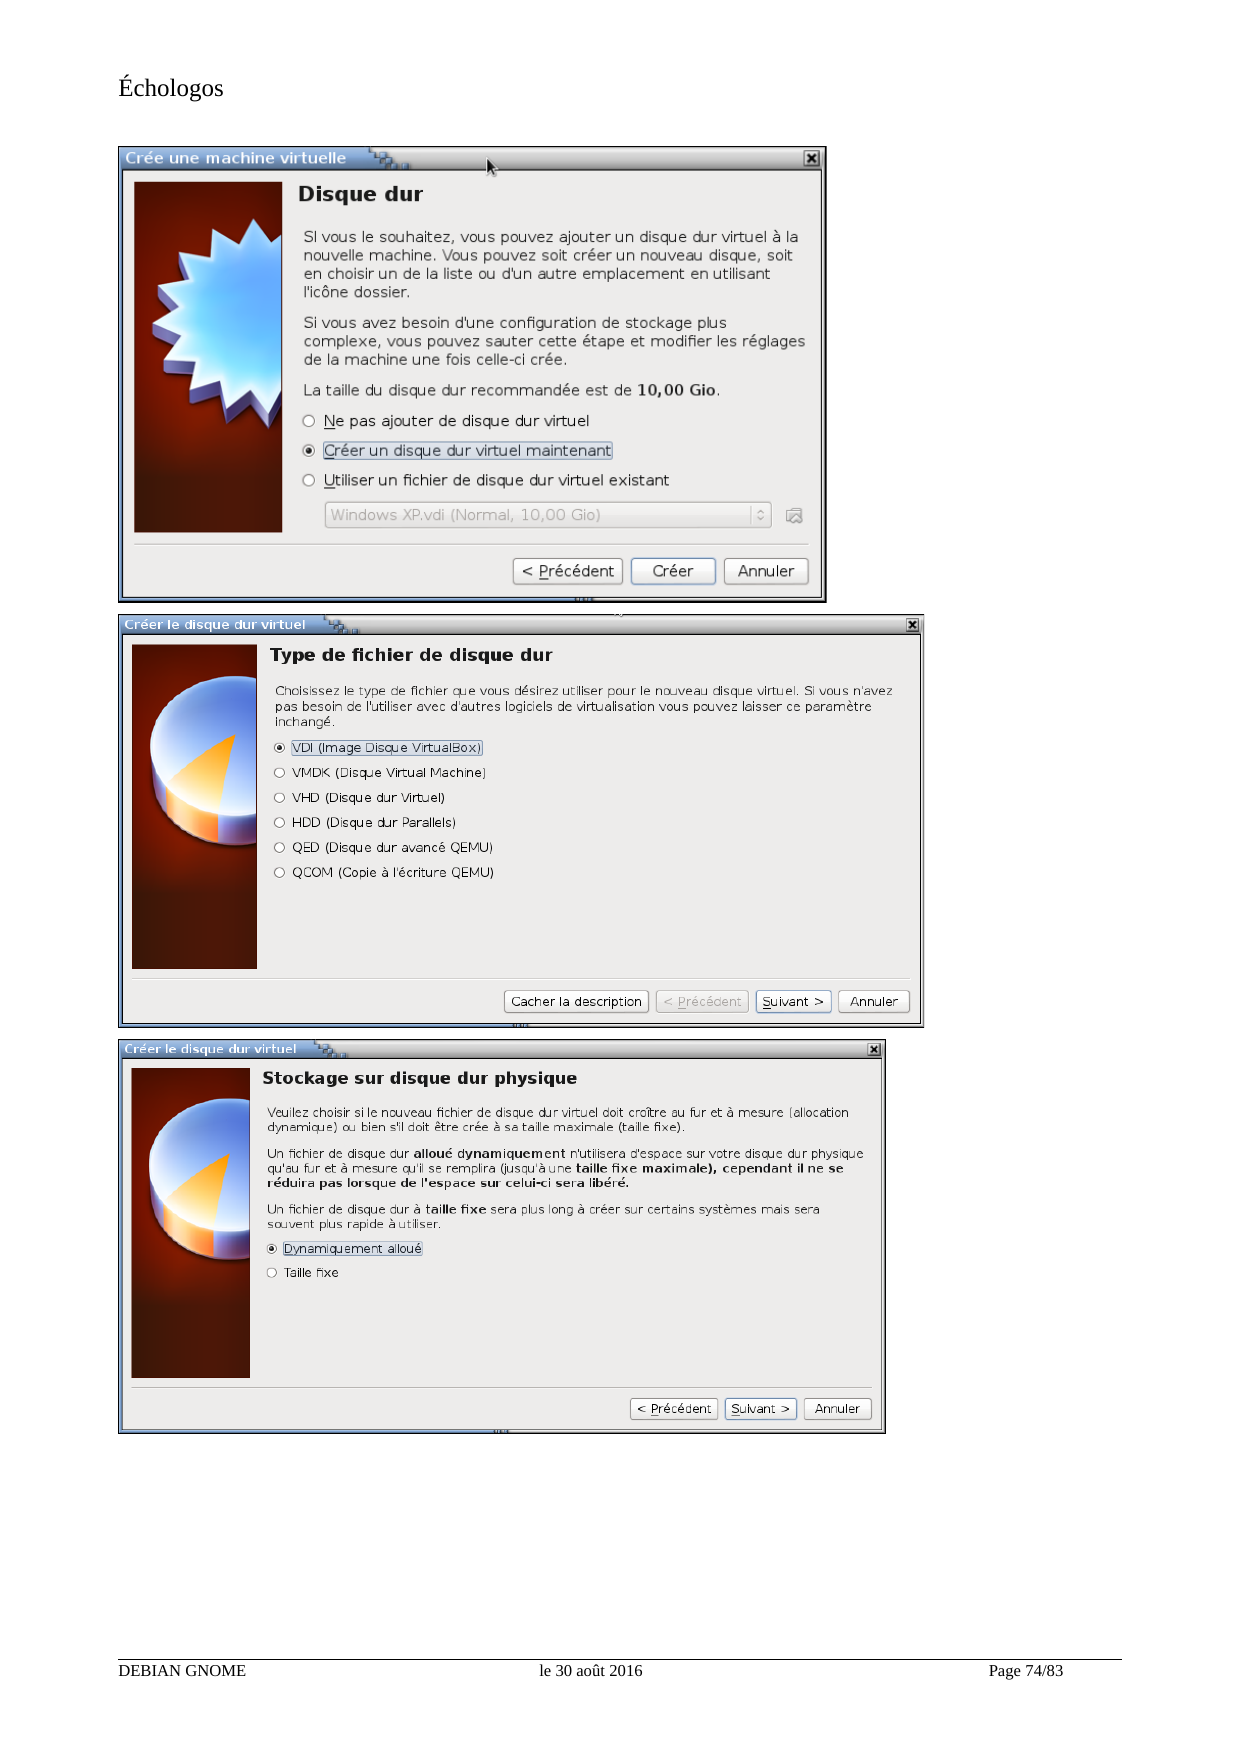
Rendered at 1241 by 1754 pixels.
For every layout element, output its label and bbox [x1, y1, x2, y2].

picture [118, 1039, 886, 1434]
picture [118, 614, 925, 1028]
picture [118, 146, 827, 603]
